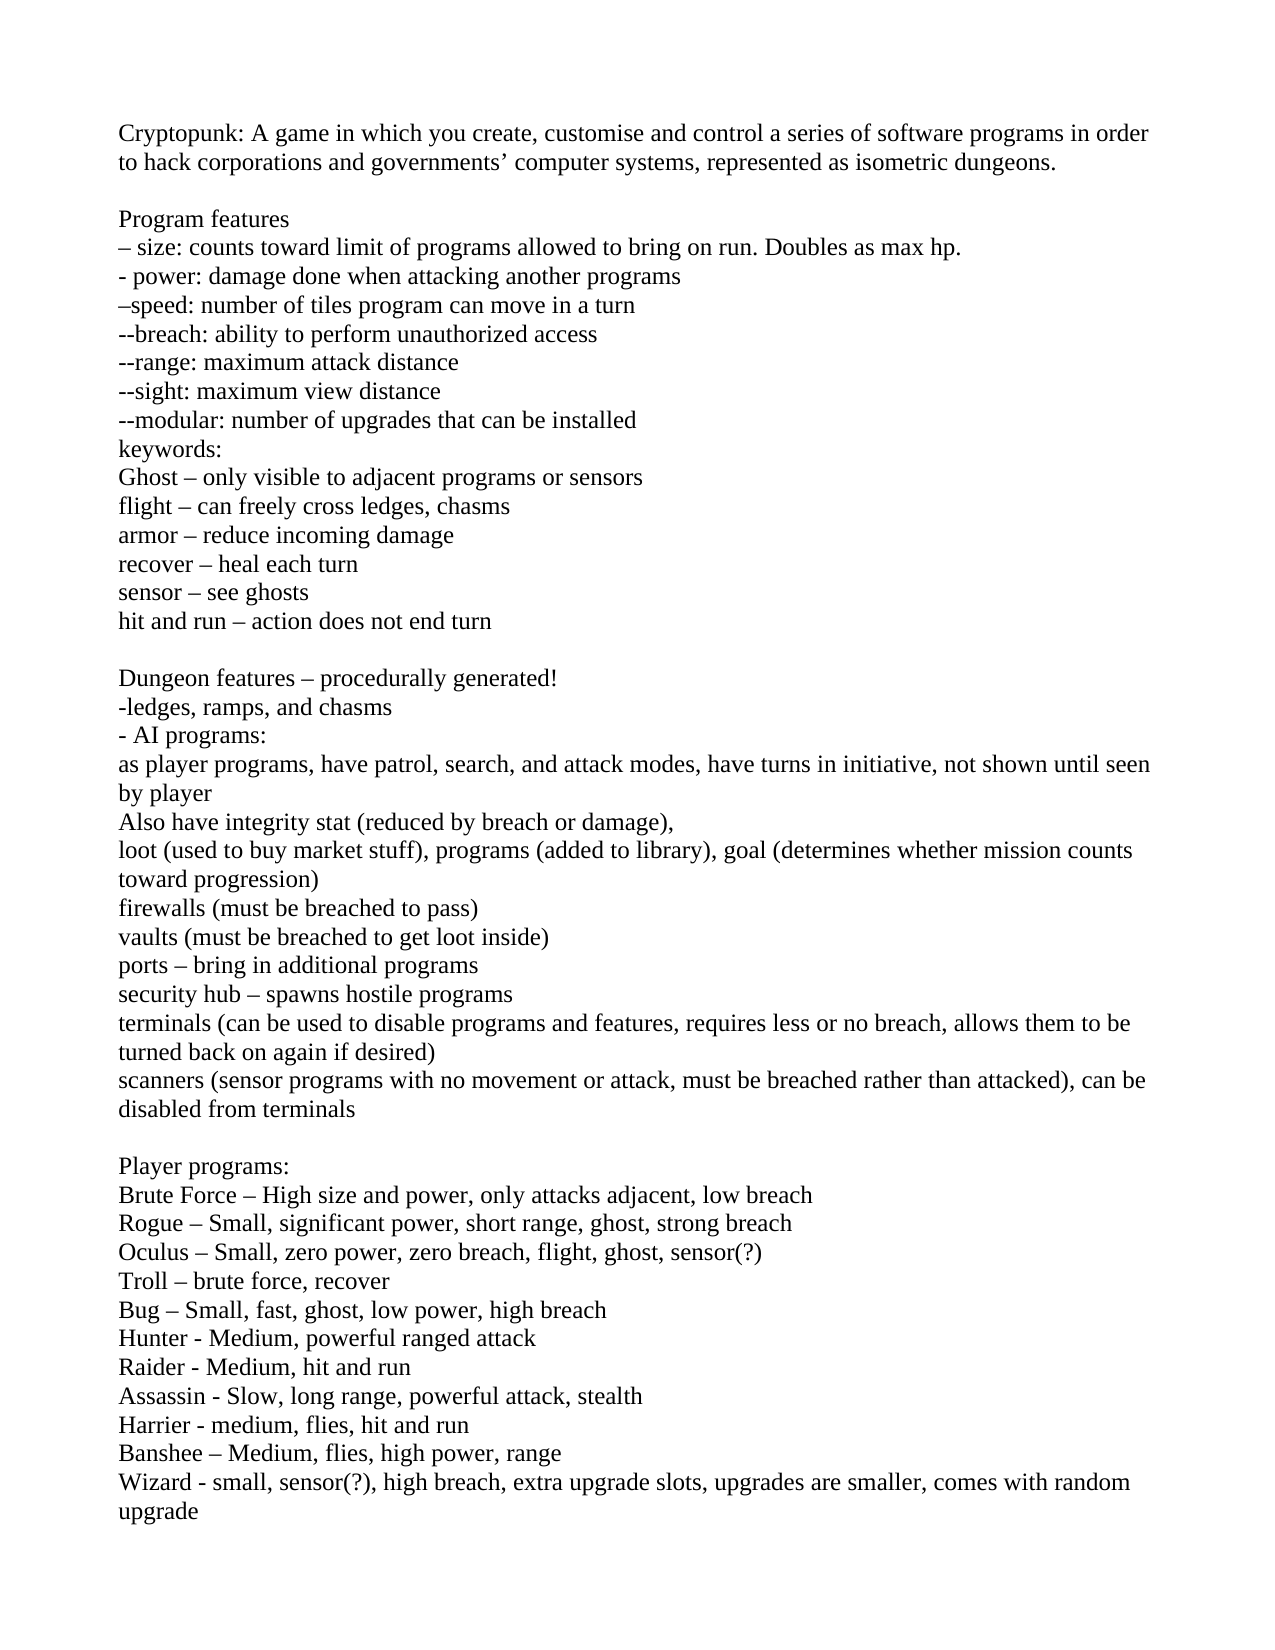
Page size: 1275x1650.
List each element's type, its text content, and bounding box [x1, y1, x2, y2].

text Brute Force – High size and power, only attacks adjacent, low breach [118, 1180, 1157, 1208]
text Harrier - medium, flies, hit and run [118, 1410, 1157, 1438]
text security hub – spawns hostile programs [118, 979, 1157, 1008]
text loot (used to buy market stuff), programs (added to library), goal (determines whether mission counts toward progression) [118, 835, 1157, 893]
text as player programs, have patrol, search, and attack modes, have turns in initiative, not shown until seen by player [118, 749, 1157, 807]
text Banshee – Medium, flies, high power, range [118, 1438, 1157, 1467]
text flight – can freely cross ledges, chasms [118, 491, 1157, 520]
text Bug – Small, fast, ghost, low power, high breach [118, 1295, 1157, 1323]
text - AI programs: [118, 720, 1157, 749]
text Hunter - Medium, powerful ranged attack [118, 1323, 1157, 1352]
text Assassin - Slow, long range, powerful attack, stealth [118, 1381, 1157, 1410]
text Rogue – Small, significant power, short range, ghost, strong breach [118, 1208, 1157, 1237]
text – size: counts toward limit of programs allowed to bring on run. Doubles as max hp. [118, 232, 1157, 261]
text sensor – see ghosts [118, 577, 1157, 606]
text firewalls (must be breached to pass) [118, 893, 1157, 922]
text Oculus – Small, zero power, zero breach, flight, ghost, sensor(?) [118, 1237, 1157, 1266]
text –speed: number of tiles program can move in a turn [118, 290, 1157, 319]
text hit and run – action does not end turn [118, 606, 1157, 635]
text terminals (can be used to disable programs and features, requires less or no breach, allows them to be turned back on again if desired) [118, 1008, 1157, 1065]
text Cryptopunk: A game in which you create, customise and control a series of software programs in order to hack corporations and governments’ computer systems, represented as isometric dungeons. [118, 118, 1157, 176]
text --sight: maximum view distance [118, 376, 1157, 405]
text --modular: number of upgrades that can be installed [118, 405, 1157, 434]
text armor – reduce incoming damage [118, 520, 1157, 549]
text scanners (sensor programs with no movement or attack, must be breached rather than attacked), can be disabled from terminals [118, 1065, 1157, 1123]
text - power: damage done when attacking another programs [118, 261, 1157, 290]
text Wizard - small, sensor(?), high breach, extra upgrade slots, upgrades are smaller, comes with random upgrade [118, 1467, 1157, 1525]
text Raider - Medium, hit and run [118, 1352, 1157, 1381]
text ports – bring in additional programs [118, 950, 1157, 979]
text --range: maximum attack distance [118, 347, 1157, 376]
text Troll – brute force, recover [118, 1266, 1157, 1295]
text Ghost – only visible to adjacent programs or sensors [118, 462, 1157, 491]
text Program features [118, 204, 1157, 232]
text vaults (must be breached to get loot inside) [118, 922, 1157, 950]
text recover – heal each turn [118, 549, 1157, 577]
text Player programs: [118, 1151, 1157, 1180]
text keywords: [118, 434, 1157, 462]
text Dungeon features – procedurally generated! [118, 663, 1157, 692]
text --breach: ability to perform unauthorized access [118, 319, 1157, 347]
text Also have integrity stat (reduced by breach or damage), [118, 807, 1157, 835]
text -ledges, ramps, and chasms [118, 692, 1157, 720]
